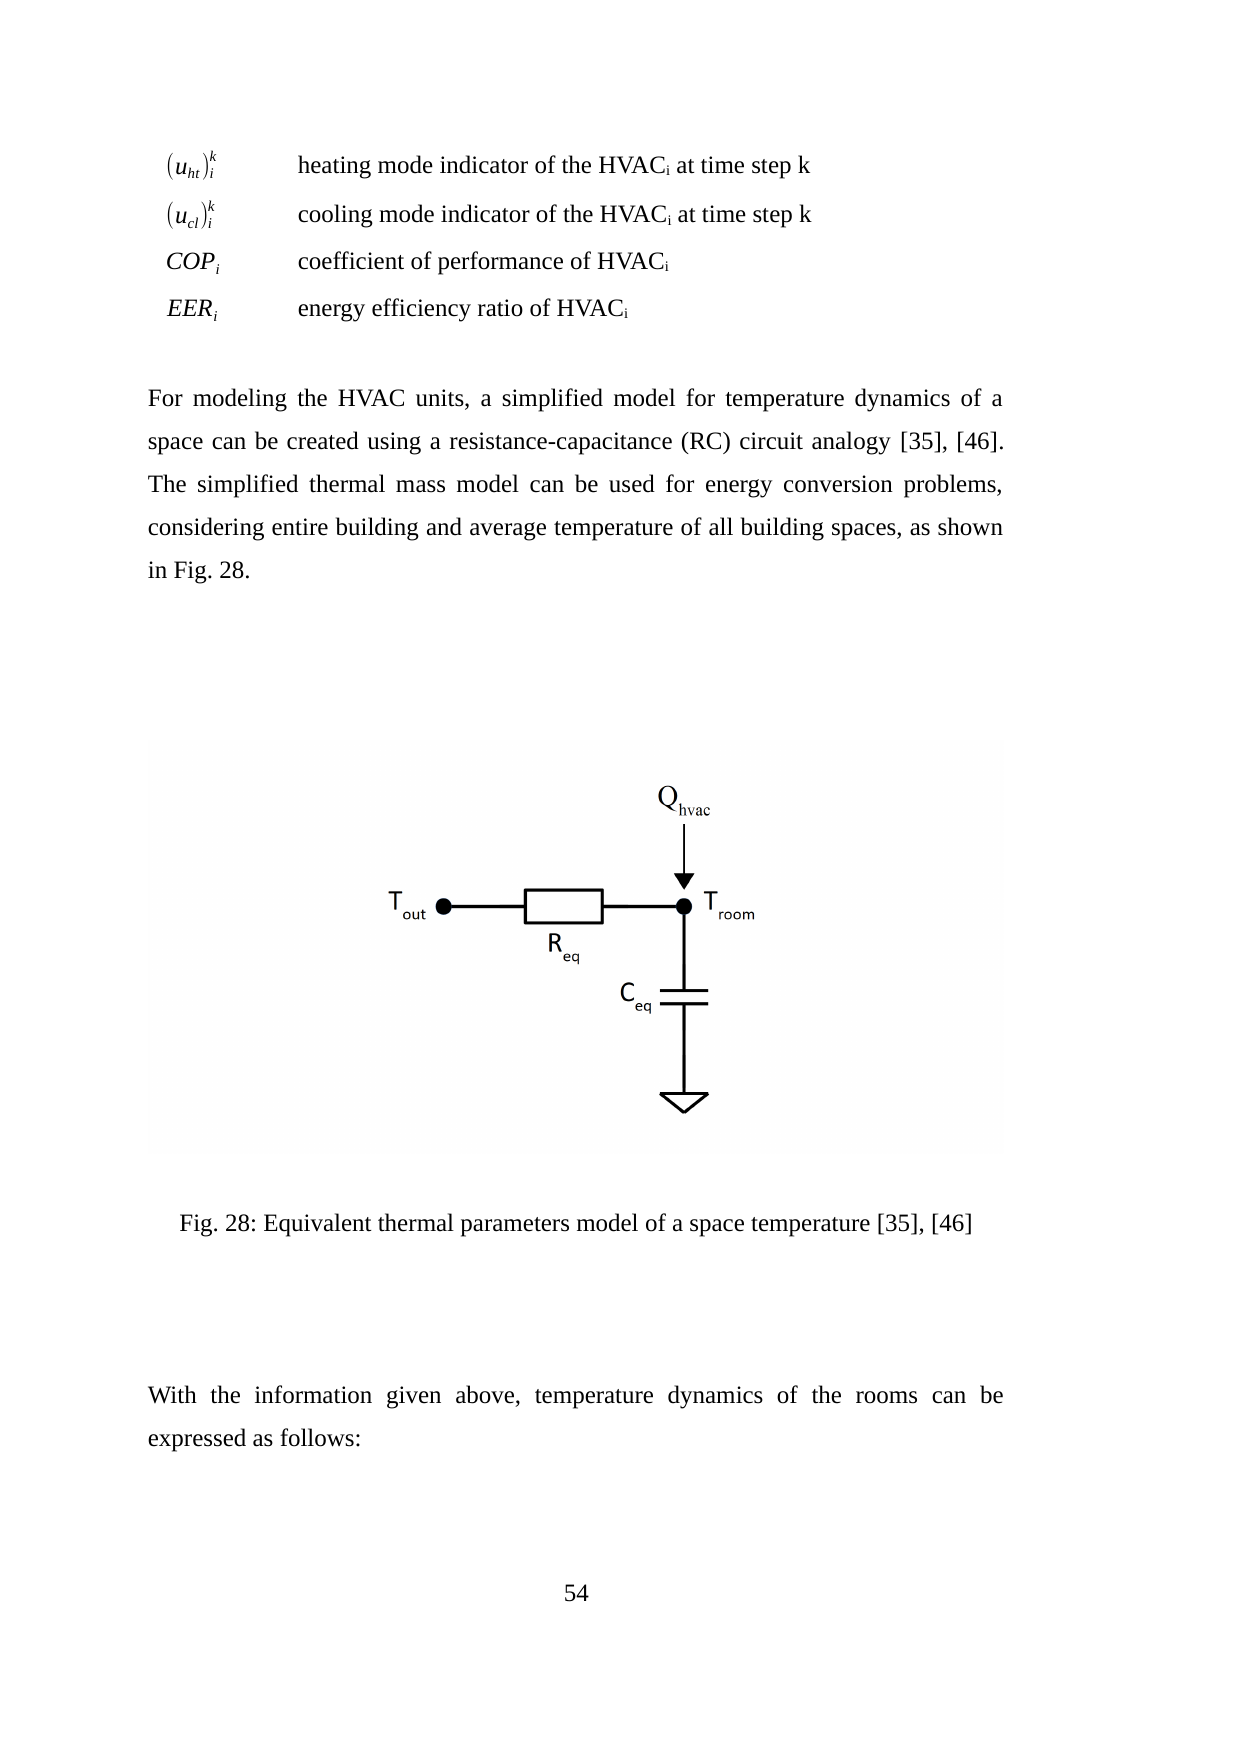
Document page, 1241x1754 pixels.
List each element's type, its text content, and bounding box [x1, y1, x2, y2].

text With the information given above, temperature dynamics of the rooms can be expressed as follows: [148, 1380, 1004, 1452]
text heating mode indicator of the HVACi at time step k [148, 148, 1004, 182]
text cooling mode indicator of the HVACi at time step k [148, 197, 1004, 232]
text For modeling the HVAC units, a simplified model for temperature dynamics of a space can be created using a resistance-capacitance (RC) circuit analogy [35], [46]⁠. The simplified thermal mass model can be used for energy conversion problems, considering entire building and average temperature of all building spaces, as shown in Fig. 28. [148, 383, 1004, 584]
text energy efficiency ratio of HVACi [148, 293, 1004, 325]
picture [147, 740, 1004, 1154]
text coefficient of performance of HVACi [148, 246, 1004, 278]
text Fig. 28: Equivalent thermal parameters model of a space temperature [35], [46]⁠ [148, 1208, 1004, 1236]
